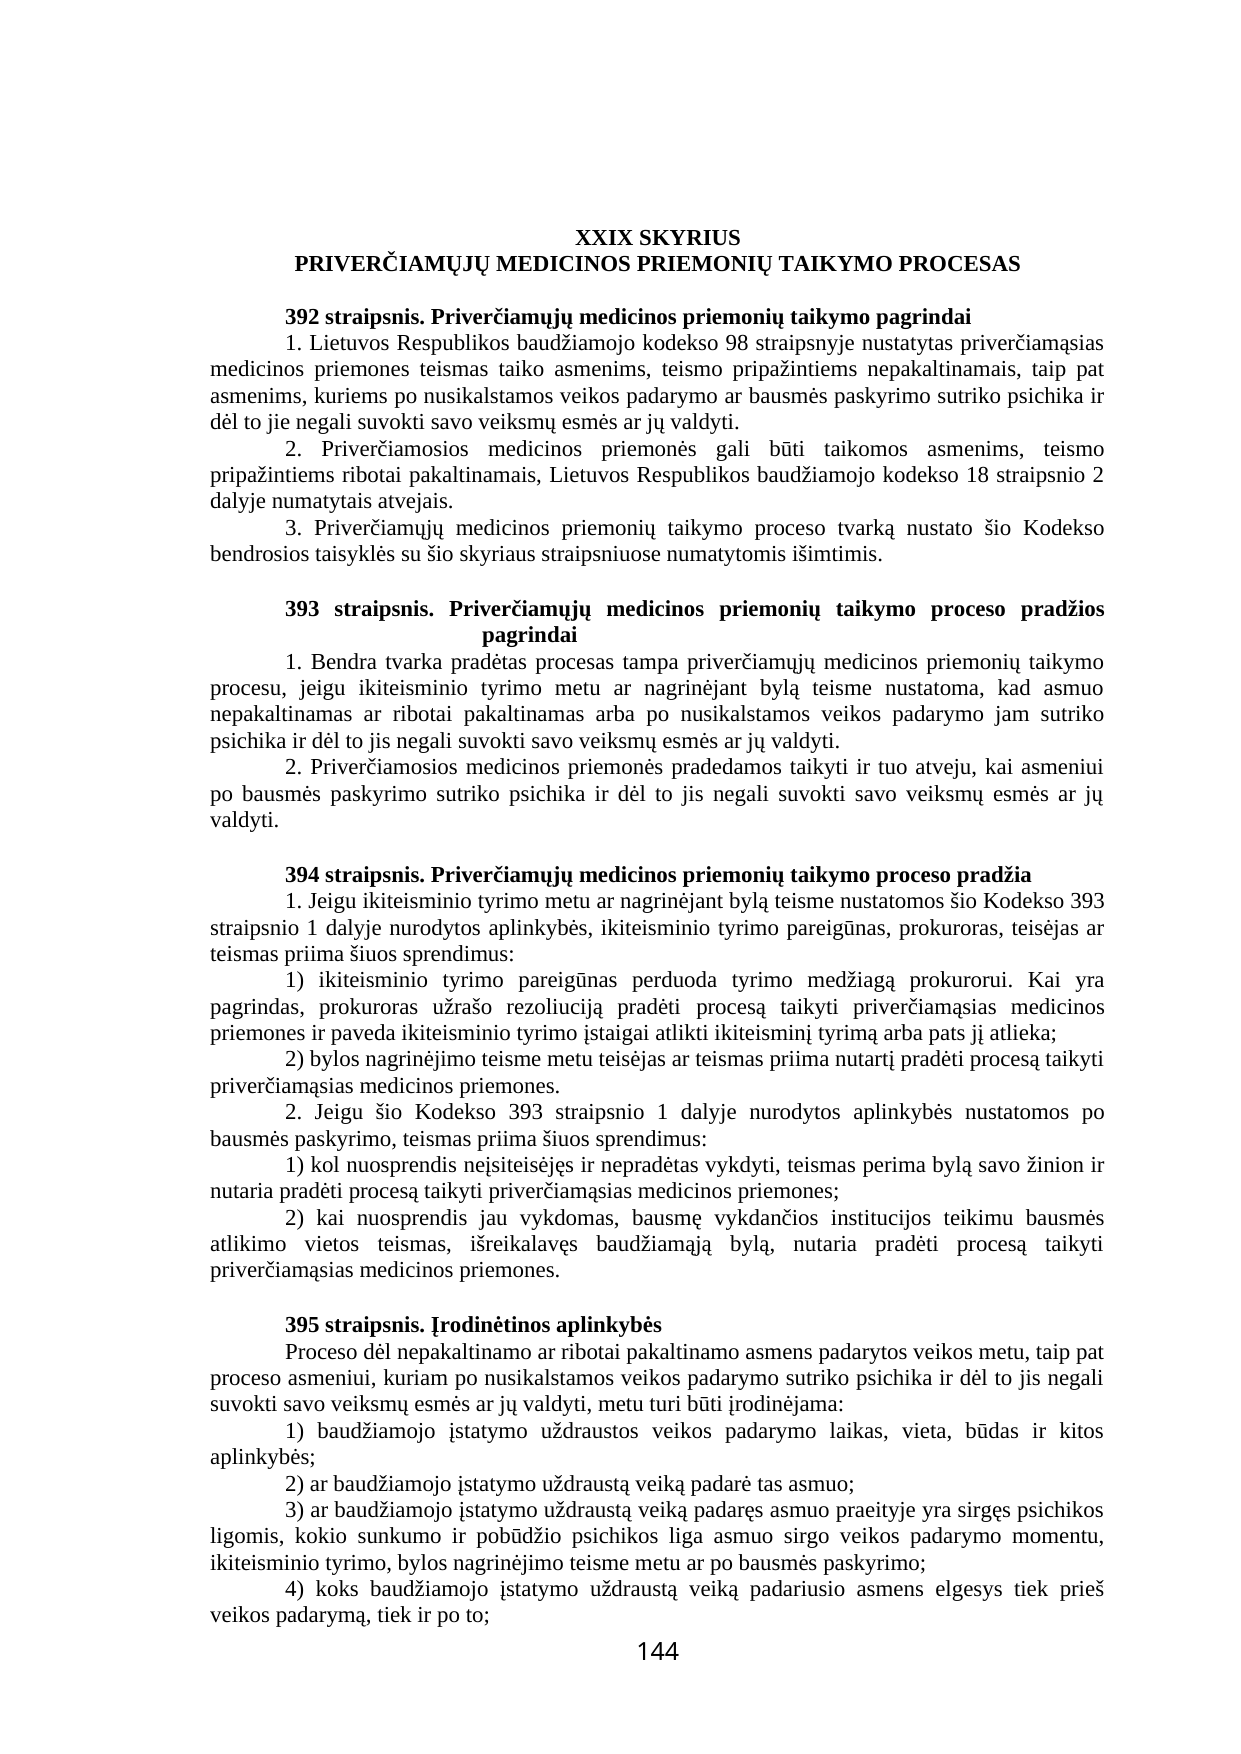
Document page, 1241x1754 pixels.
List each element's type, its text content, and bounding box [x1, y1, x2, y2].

text 2. Jeigu šio Kodekso 393 straipsnio 1 dalyje nurodytos aplinkybės nustatomos po bausmės paskyrimo, teismas priima šiuos sprendimus: [210, 1098, 1106, 1151]
text 1. Jeigu ikiteisminio tyrimo metu ar nagrinėjant bylą teisme nustatomos šio Kodekso 393 straipsnio 1 dalyje nurodytos aplinkybės, ikiteisminio tyrimo pareigūnas, prokuroras, teisėjas ar teismas priima šiuos sprendimus: [210, 887, 1106, 966]
text 2. Priverčiamosios medicinos priemonės gali būti taikomos asmenims, teismo pripažintiems ribotai pakaltinamais, Lietuvos Respublikos baudžiamojo kodekso 18 straipsnio 2 dalyje numatytais atvejais. [210, 434, 1106, 514]
text 3) ar baudžiamojo įstatymo uždraustą veiką padaręs asmuo praeityje yra sirgęs psichikos ligomis, kokio sunkumo ir pobūdžio psichikos liga asmuo sirgo veikos padarymo momentu, ikiteisminio tyrimo, bylos nagrinėjimo teisme metu ar po bausmės paskyrimo; [210, 1496, 1106, 1575]
text 3. Priverčiamųjų medicinos priemonių taikymo proceso tvarką nustato šio Kodekso bendrosios taisyklės su šio skyriaus straipsniuose numatytomis išimtimis. [210, 514, 1106, 566]
text 2) ar baudžiamojo įstatymo uždraustą veiką padarė tas asmuo; [210, 1469, 1106, 1496]
text 393 straipsnis. Priverčiamųjų medicinos priemonių taikymo proceso pradžios pagrindai [285, 595, 1106, 648]
text 2) kai nuosprendis jau vykdomas, bausmę vykdančios institucijos teikimu bausmės atlikimo vietos teismas, išreikalavęs baudžiamąją bylą, nutaria pradėti procesą taikyti priverčiamąsias medicinos priemones. [210, 1204, 1106, 1283]
text Proceso dėl nepakaltinamo ar ribotai pakaltinamo asmens padarytos veikos metu, taip pat proceso asmeniui, kuriam po nusikalstamos veikos padarymo sutriko psichika ir dėl to jis negali suvokti savo veiksmų esmės ar jų valdyti, metu turi būti įrodinėjama: [210, 1338, 1106, 1417]
text 1) baudžiamojo įstatymo uždraustos veikos padarymo laikas, vieta, būdas ir kitos aplinkybės; [210, 1417, 1106, 1469]
text 1. Bendra tvarka pradėtas procesas tampa priverčiamųjų medicinos priemonių taikymo procesu, jeigu ikiteisminio tyrimo metu ar nagrinėjant bylą teisme nustatoma, kad asmuo nepakaltinamas ar ribotai pakaltinamas arba po nusikalstamos veikos padarymo jam sutriko psichika ir dėl to jis negali suvokti savo veiksmų esmės ar jų valdyti. [210, 648, 1106, 753]
text 394 straipsnis. Priverčiamųjų medicinos priemonių taikymo proceso pradžia [285, 861, 1106, 887]
text 2) bylos nagrinėjimo teisme metu teisėjas ar teismas priima nutartį pradėti procesą taikyti priverčiamąsias medicinos priemones. [210, 1046, 1106, 1098]
text 1. Lietuvos Respublikos baudžiamojo kodekso 98 straipsnyje nustatytas priverčiamąsias medicinos priemones teismas taiko asmenims, teismo pripažintiems nepakaltinamais, taip pat asmenims, kuriems po nusikalstamos veikos padarymo ar bausmės paskyrimo sutriko psichika ir dėl to jie negali suvokti savo veiksmų esmės ar jų valdyti. [210, 329, 1106, 434]
text 1) kol nuosprendis neįsiteisėjęs ir nepradėtas vykdyti, teismas perima bylą savo žinion ir nutaria pradėti procesą taikyti priverčiamąsias medicinos priemones; [210, 1151, 1106, 1204]
text 4) koks baudžiamojo įstatymo uždraustą veiką padariusio asmens elgesys tiek prieš veikos padarymą, tiek ir po to; [210, 1575, 1106, 1628]
text 392 straipsnis. Priverčiamųjų medicinos priemonių taikymo pagrindai [285, 303, 1106, 329]
text 1) ikiteisminio tyrimo pareigūnas perduoda tyrimo medžiagą prokurorui. Kai yra pagrindas, prokuroras užrašo rezoliuciją pradėti procesą taikyti priverčiamąsias medicinos priemones ir paveda ikiteisminio tyrimo įstaigai atlikti ikiteisminį tyrimą arba pats jį atlieka; [210, 966, 1106, 1046]
text 2. Priverčiamosios medicinos priemonės pradedamos taikyti ir tuo atveju, kai asmeniui po bausmės paskyrimo sutriko psichika ir dėl to jis negali suvokti savo veiksmų esmės ar jų valdyti. [210, 753, 1106, 832]
text Priverčiamųjų medicinos priemonių taikymo procesas [210, 250, 1106, 276]
text XXIX skyrius [210, 224, 1106, 250]
text 395 straipsnis. Įrodinėtinos aplinkybės [210, 1311, 1106, 1338]
